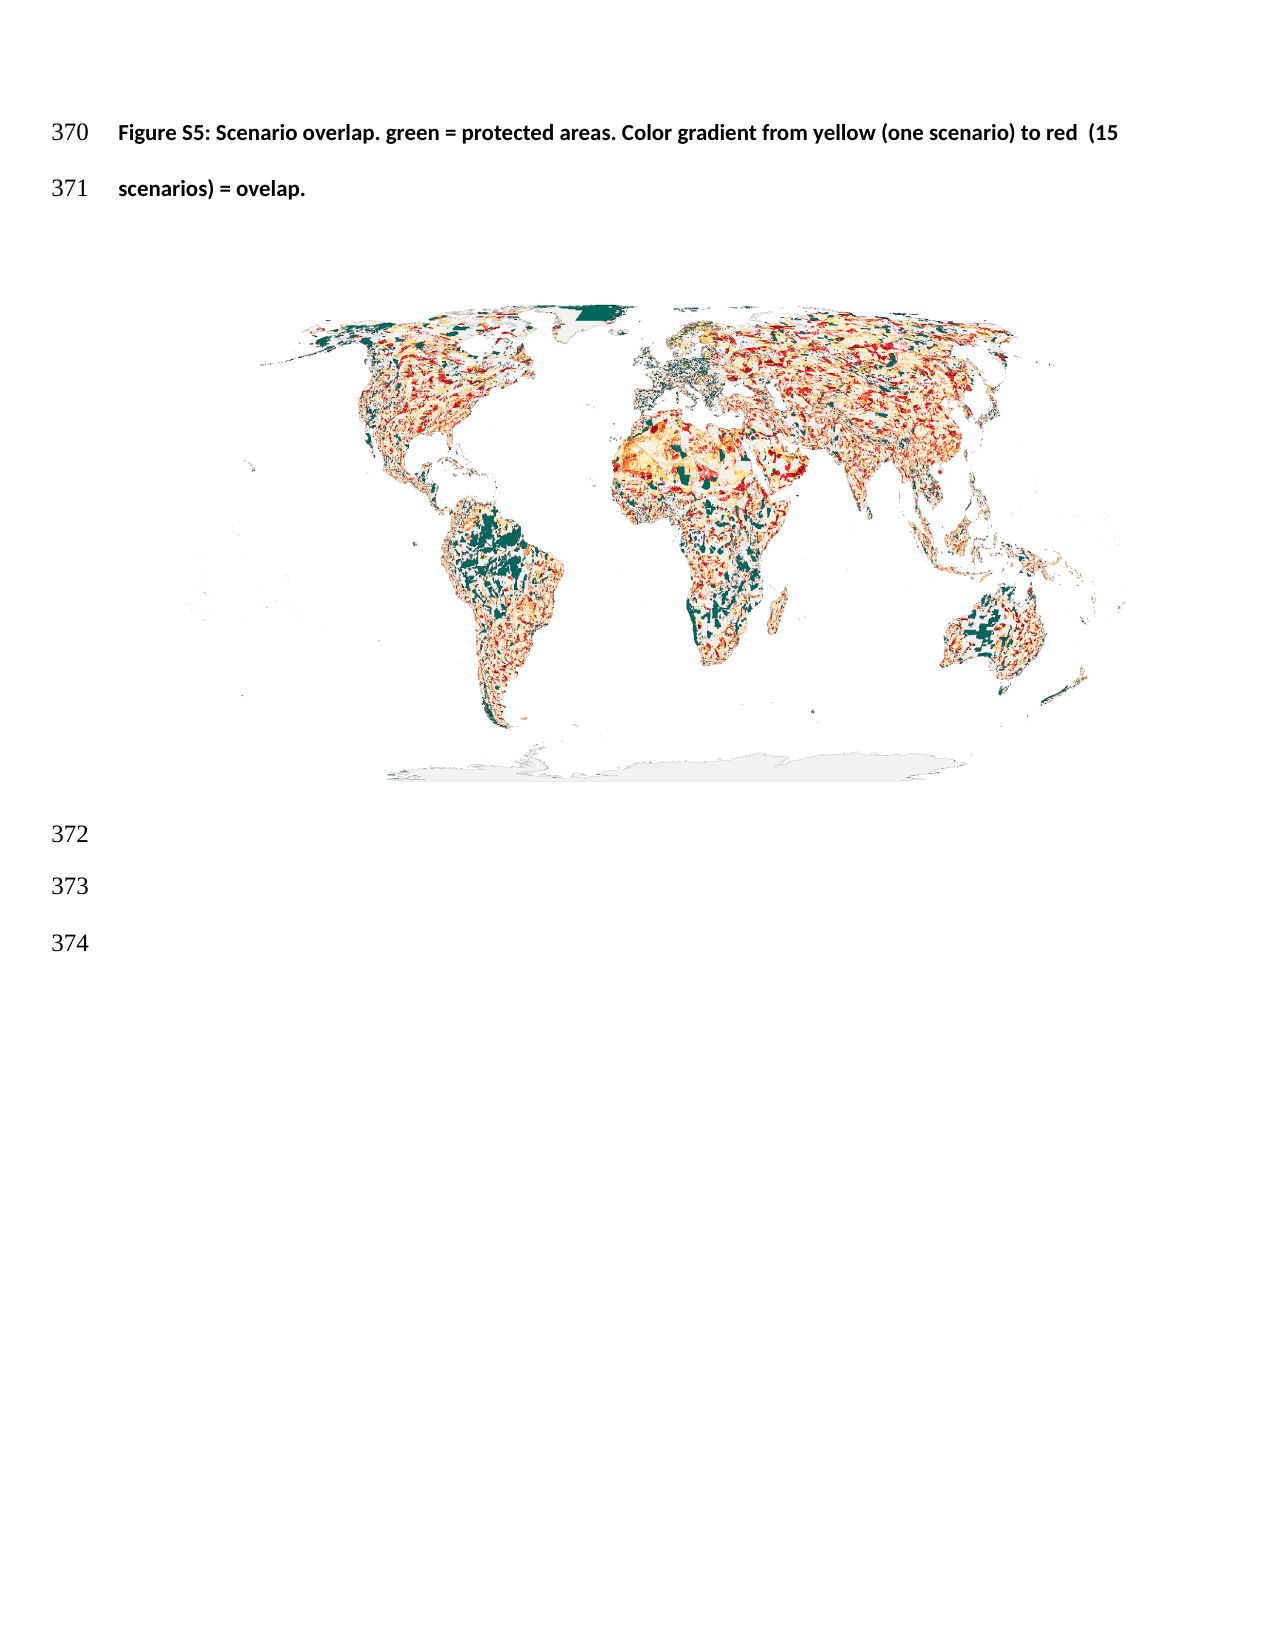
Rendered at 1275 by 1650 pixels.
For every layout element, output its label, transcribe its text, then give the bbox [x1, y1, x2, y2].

text Figure S5: Scenario overlap. green = protected areas. Color gradient from yellow (one scenario) to red (15 scenarios) = ovelap. [118, 118, 1157, 202]
picture [118, 251, 1182, 843]
